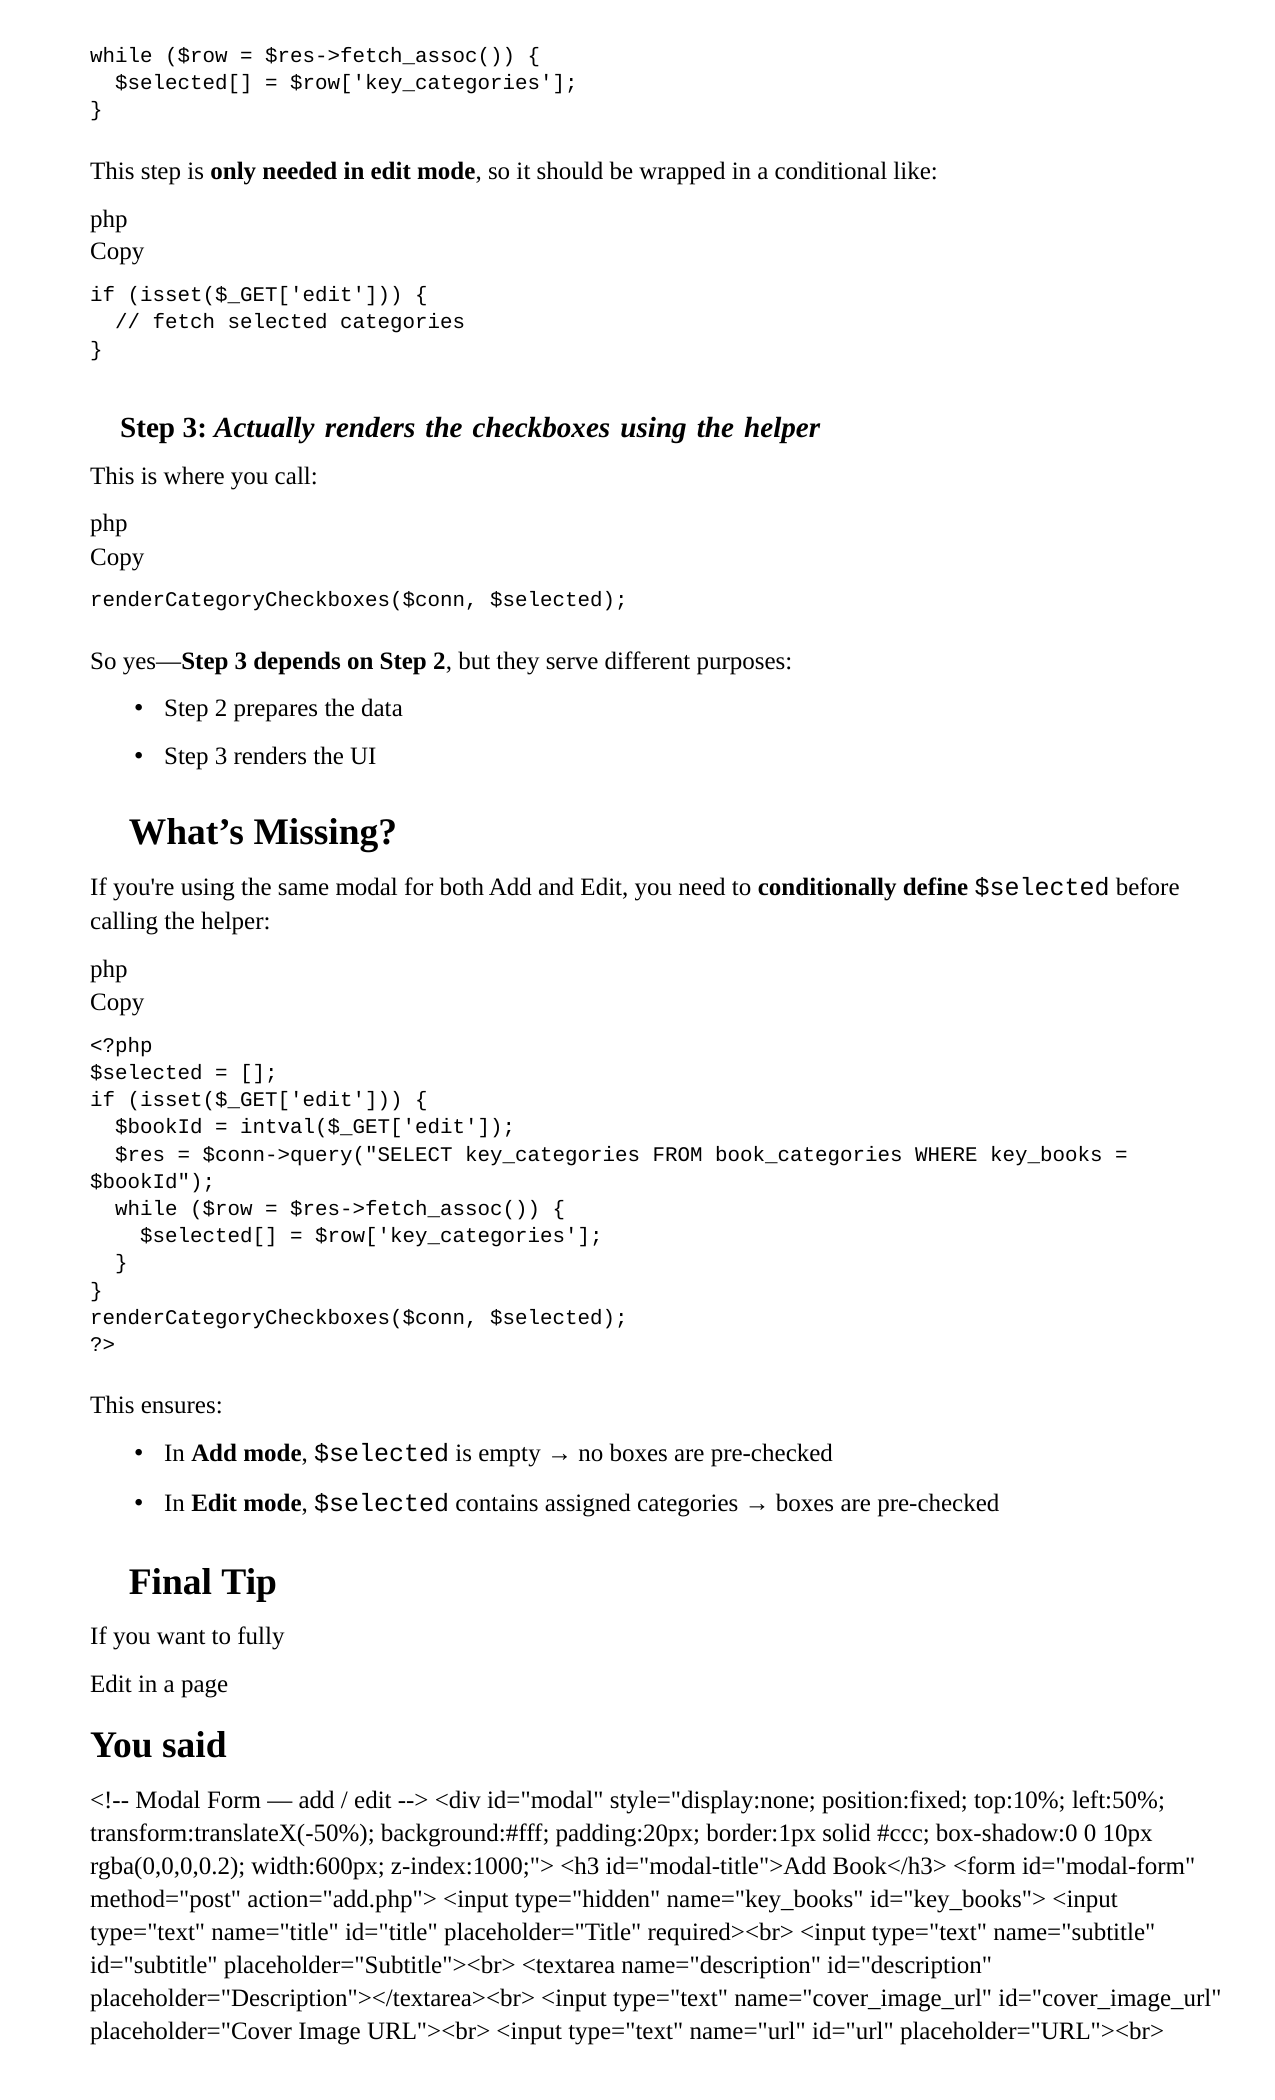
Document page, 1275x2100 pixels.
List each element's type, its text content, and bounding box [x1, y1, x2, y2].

text } [90, 1279, 1230, 1303]
text $bookId = intval($_GET['edit']); [90, 1116, 1230, 1140]
text Copy [90, 237, 1230, 265]
text while ($row = $res->fetch_assoc()) { [90, 1198, 1230, 1222]
text If you're using the same modal for both Add and Edit, you need to conditionally define $selected before calling the helper: [90, 872, 1230, 935]
text Copy [90, 987, 1230, 1016]
list In Edit mode, $selected contains assigned categories → boxes are pre-checked [134, 1488, 1230, 1519]
text renderCategoryCheckboxes($conn, $selected); [90, 589, 1230, 613]
text So yes—Step 3 depends on Step 2, but they serve different purposes: [90, 646, 1230, 674]
subtitle 🧠 Final Tip [90, 1559, 1230, 1602]
subtitle ✅ What’s Missing? [90, 809, 1230, 853]
text If you want to fully [90, 1621, 1230, 1650]
text <!-- Modal Form — add / edit --> <div id="modal" style="display:none; position:fixed; top:10%; left:50%; transform:translateX(-50%); background:#fff; padding:20px; border:1px solid #ccc; box-shadow:0 0 10px rgba(0,0,0,0.2); width:600px; z-index:1000;"> <h3 id="modal-title">Add Book</h3> <form id="modal-form" method="post" action="add.php"> <input type="hidden" name="key_books" id="key_books"> <input type="text" name="title" id="title" placeholder="Title" required><br> <input type="text" name="subtitle" id="subtitle" placeholder="Subtitle"><br> <textarea name="description" id="description" placeholder="Description"></textarea><br> <input type="text" name="cover_image_url" id="cover_image_url" placeholder="Cover Image URL"><br> <input type="text" name="url" id="url" placeholder="URL"><br> [90, 1785, 1230, 2044]
text renderCategoryCheckboxes($conn, $selected); [90, 1307, 1230, 1330]
text if (isset($_GET['edit'])) { [90, 284, 1230, 308]
text $selected[] = $row['key_categories']; [90, 1225, 1230, 1249]
text } [90, 339, 1230, 362]
text <?php [90, 1035, 1230, 1058]
text This step is only needed in edit mode, so it should be wrapped in a conditional like: [90, 156, 1230, 185]
text $selected = []; [90, 1062, 1230, 1086]
text Copy [90, 542, 1230, 570]
text if (isset($_GET['edit'])) { [90, 1089, 1230, 1113]
text // fetch selected categories [90, 311, 1230, 335]
subtitle ✅ Step 3: Actually renders the checkboxes using the helper [90, 410, 1230, 443]
text } [90, 99, 1230, 123]
text php [90, 954, 1230, 983]
text $res = $conn->query("SELECT key_categories FROM book_categories WHERE key_books = $bookId"); [90, 1144, 1230, 1194]
text } [90, 1252, 1230, 1276]
subtitle You said [90, 1723, 1230, 1766]
text This is where you call: [90, 461, 1230, 490]
text Edit in a page [90, 1669, 1230, 1697]
list In Add mode, $selected is empty → no boxes are pre-checked [134, 1438, 1230, 1469]
text ?> [90, 1334, 1230, 1358]
text while ($row = $res->fetch_assoc()) { [90, 45, 1230, 69]
text $selected[] = $row['key_categories']; [90, 72, 1230, 96]
text php [90, 204, 1230, 232]
text php [90, 508, 1230, 537]
list Step 3 renders the UI [134, 741, 1230, 770]
text This ensures: [90, 1391, 1230, 1419]
list Step 2 prepares the data [134, 693, 1230, 722]
